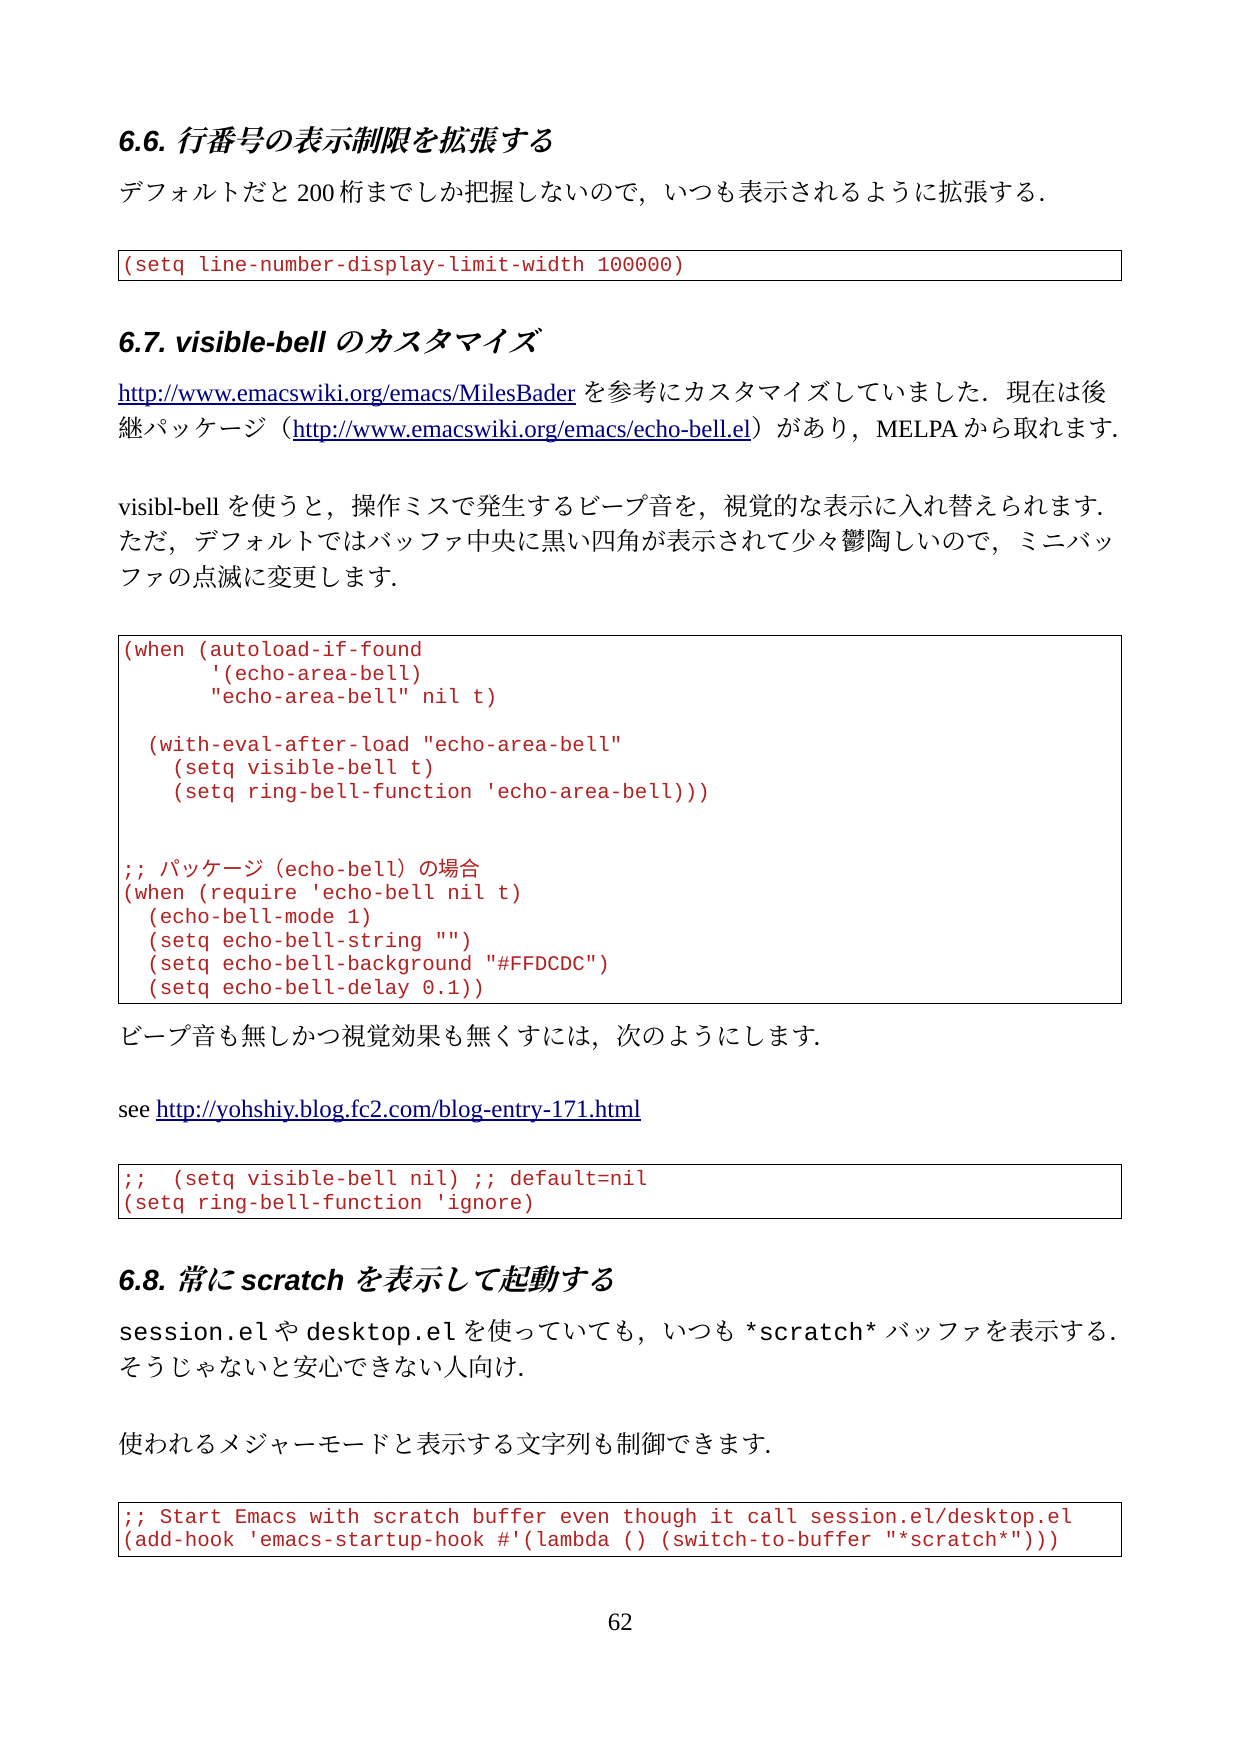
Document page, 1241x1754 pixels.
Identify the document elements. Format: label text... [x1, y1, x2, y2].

text "echo-area-bell" nil t) [119, 682, 1121, 706]
text (setq ring-bell-function 'echo-area-bell))) [119, 777, 1121, 801]
text (when (autoload-if-found [119, 636, 1121, 659]
text (when (require 'echo-bell nil t) [119, 878, 1121, 902]
text (echo-bell-mode 1) [119, 902, 1121, 926]
text ビープ音も無しかつ視覚効果も無くすには，次のようにします． [118, 1017, 1122, 1082]
text (add-hook 'emacs-startup-hook #'(lambda () (switch-to-buffer "*scratch*"))) [119, 1525, 1121, 1556]
text (setq echo-bell-string "") [119, 926, 1121, 949]
text デフォルトだと200桁までしか把握しないので，いつも表示されるように拡張する． [118, 172, 1122, 237]
text (with-eval-after-load "echo-area-bell" [119, 730, 1121, 753]
text visibl-bell を使うと，操作ミスで発生するビープ音を，視覚的な表示に入れ替えられます．ただ，デフォルトではバッファ中央に黒い四角が表示されて少々鬱陶しいので，ミニバッファの点滅に変更します． [118, 486, 1122, 623]
text (setq line-number-display-limit-width 100000) [119, 251, 1121, 280]
text (setq ring-bell-function 'ignore) [119, 1188, 1121, 1218]
text ;; (setq visible-bell nil) ;; default=nil [119, 1165, 1121, 1188]
text ;; パッケージ（echo-bell）の場合 [119, 848, 1121, 878]
subtitle 常に scratch を表示して起動する [118, 1257, 1122, 1299]
text http://www.emacswiki.org/emacs/MilesBader を参考にカスタマイズしていました．現在は後継パッケージ（http://www.emacswiki.org/emacs/echo-bell.el）があり，MELPAから取れます． [118, 373, 1122, 474]
text 使われるメジャーモードと表示する文字列も制御できます． [118, 1424, 1122, 1489]
subtitle 行番号の表示制限を拡張する [118, 118, 1122, 160]
text ;; Start Emacs with scratch buffer even though it call session.el/desktop.el [119, 1503, 1121, 1525]
text (setq echo-bell-delay 0.1)) [119, 973, 1121, 1003]
text (setq visible-bell t) [119, 753, 1121, 777]
text '(echo-area-bell) [119, 659, 1121, 682]
subtitle visible-bell のカスタマイズ [118, 319, 1122, 361]
text see http://yohshiy.blog.fc2.com/blog-entry-171.html [118, 1094, 1122, 1152]
text session.el や desktop.el を使っていても，いつも *scratch* バッファを表示する．そうじゃないと安心できない人向け． [118, 1311, 1122, 1412]
text (setq echo-bell-background "#FFDCDC") [119, 949, 1121, 973]
